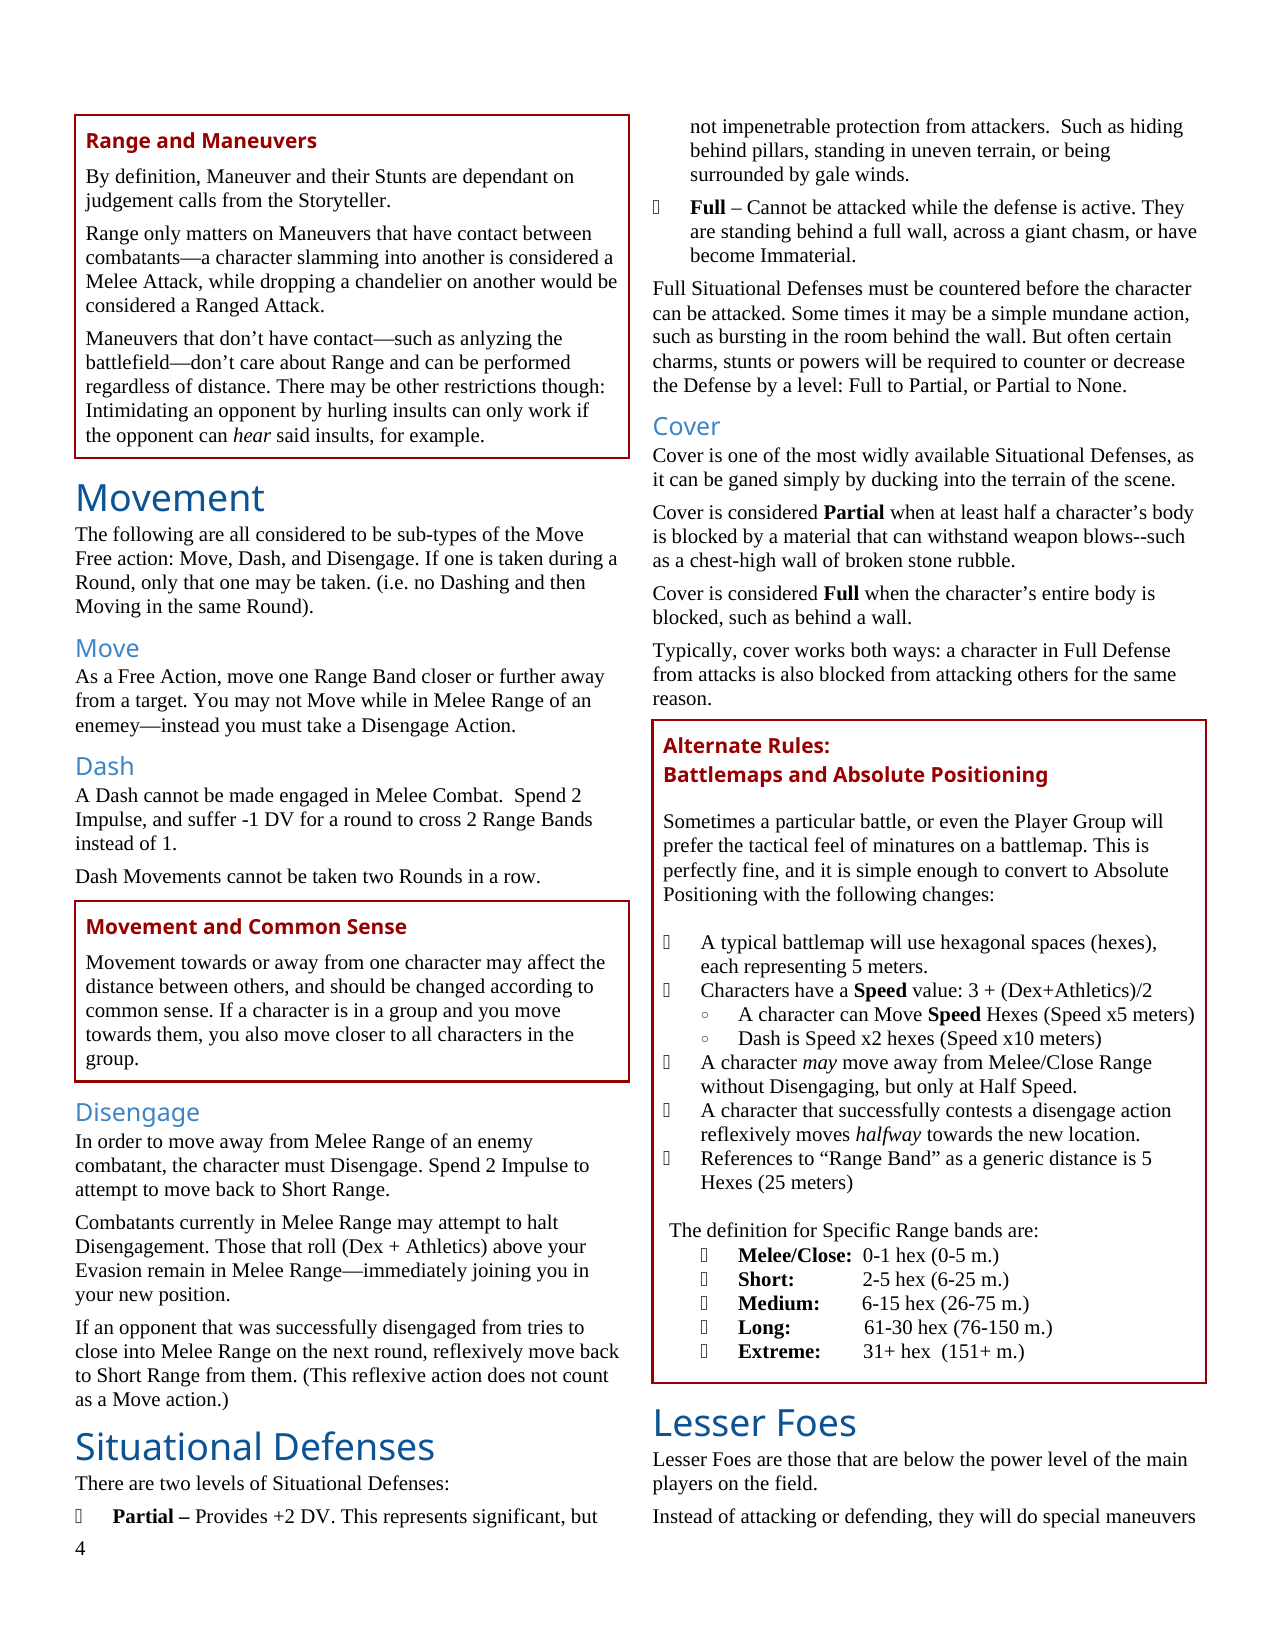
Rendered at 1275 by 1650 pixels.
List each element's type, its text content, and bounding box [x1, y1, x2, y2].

text Dash Movements cannot be taken two Rounds in a row. [75, 864, 622, 888]
subtitle Dash [75, 748, 622, 783]
text The following are all considered to be sub-types of the Move Free action: Move, Dash, and Disengage. If one is taken during a Round, only that one may be taken. (i.e. no Dashing and then Moving in the same Round). [75, 522, 622, 618]
text Combatants currently in Melee Range may attempt to halt Disengagement. Those that roll (Dex + Athletics) above your Evasion remain in Melee Range—immediately joining you in your new position. [75, 1210, 622, 1306]
text Cover is one of the most widly available Situational Defenses, as it can be ganed simply by ducking into the terrain of the scene. [652, 443, 1200, 491]
list not impenetrable protection from attackers. Such as hiding behind pillars, standing in uneven terrain, or being surrounded by gale winds. [652, 114, 1200, 186]
text A Dash cannot be made engaged in Melee Combat. Spend 2 Impulse, and suffer -1 DV for a round to cross 2 Range Bands instead of 1. [75, 783, 622, 855]
subtitle Move [75, 630, 622, 664]
text Cover is considered Full when the character’s entire body is blocked, such as behind a wall. [652, 581, 1200, 629]
text If an opponent that was successfully disengaged from tries to close into Melee Range on the next round, reflexively move back to Short Range from them. (This reflexive action does not count as a Move action.) [75, 1315, 622, 1411]
subtitle Disengage [75, 1094, 622, 1128]
table_header Range and Maneuvers By definition, Maneuver and their Stunts are dependant on judgement calls from the Storyteller. Range only matters on Maneuvers that have contact between combatants—a character slamming into another is considered a Melee Attack, while dropping a chandelier on another would be considered a Ranged Attack. Maneuvers that don’t have contact—such as anlyzing the battlefield—don’t care about Range and can be performed regardless of distance. There may be other restrictions though: Intimidating an opponent by hurling insults can only work if the opponent can hear said insults, for example. [76, 116, 628, 457]
list Full – Cannot be attacked while the defense is active. They are standing behind a full wall, across a giant chasm, or have become Immaterial. [652, 195, 1200, 267]
text Cover is considered Partial when at least half a character’s body is blocked by a material that can withstand weapon blows--such as a chest-high wall of broken stone rubble. [652, 500, 1200, 572]
table_header Movement and Common Sense Movement towards or away from one character may affect the distance between others, and should be changed according to common sense. If a character is in a group and you move towards them, you also move closer to all characters in the group. [76, 902, 628, 1080]
text Lesser Foes are those that are below the power level of the main players on the field. [652, 1447, 1200, 1495]
table_header Alternate Rules: Battlemaps and Absolute Positioning Sometimes a particular battle, or even the Player Group will prefer the tactical feel of minatures on a battlemap. This is perfectly fine, and it is simple enough to convert to Absolute Positioning with the following changes: A typical battlemap will use hexagonal spaces (hexes), each representing 5 meters. Characters have a Speed value: 3 + (Dex+Athletics)/2 A character can Move Speed Hexes (Speed x5 meters) Dash is Speed x2 hexes (Speed x10 meters) A character may move away from Melee/Close Range without Disengaging, but only at Half Speed. A character that successfully contests a disengage action reflexively moves halfway towards the new location. References to “Range Band” as a generic distance is 5 Hexes (25 meters) The definition for Specific Range bands are: Melee/Close: 0-1 hex (0-5 m.) Short: 2-5 hex (6-25 m.) Medium: 6-15 hex (26-75 m.) Long: 61-30 hex (76-150 m.) Extreme: 31+ hex (151+ m.) [654, 721, 1205, 1382]
subtitle Lesser Foes [652, 1396, 1200, 1447]
subtitle Cover [652, 409, 1200, 443]
text As a Free Action, move one Range Band closer or further away from a target. You may not Move while in Melee Range of an enemey—instead you must take a Disengage Action. [75, 664, 622, 737]
text Typically, cover works both ways: a character in Full Defense from attacks is also blocked from attacking others for the same reason. [652, 638, 1200, 710]
text Instead of attacking or defending, they will do special maneuvers [652, 1504, 1200, 1528]
text There are two levels of Situational Defenses: [75, 1471, 622, 1495]
subtitle Situational Defenses [75, 1420, 622, 1471]
text Full Situational Defenses must be countered before the character can be attacked. Some times it may be a simple mundane action, such as bursting in the room behind the wall. But often certain charms, stunts or powers will be required to counter or decrease the Defense by a level: Full to Partial, or Partial to None. [652, 276, 1200, 397]
list Partial – Provides +2 DV. This represents significant, but [75, 1504, 622, 1528]
text In order to move away from Melee Range of an enemy combatant, the character must Disengage. Spend 2 Impulse to attempt to move back to Short Range. [75, 1128, 622, 1201]
subtitle Movement [75, 471, 622, 522]
